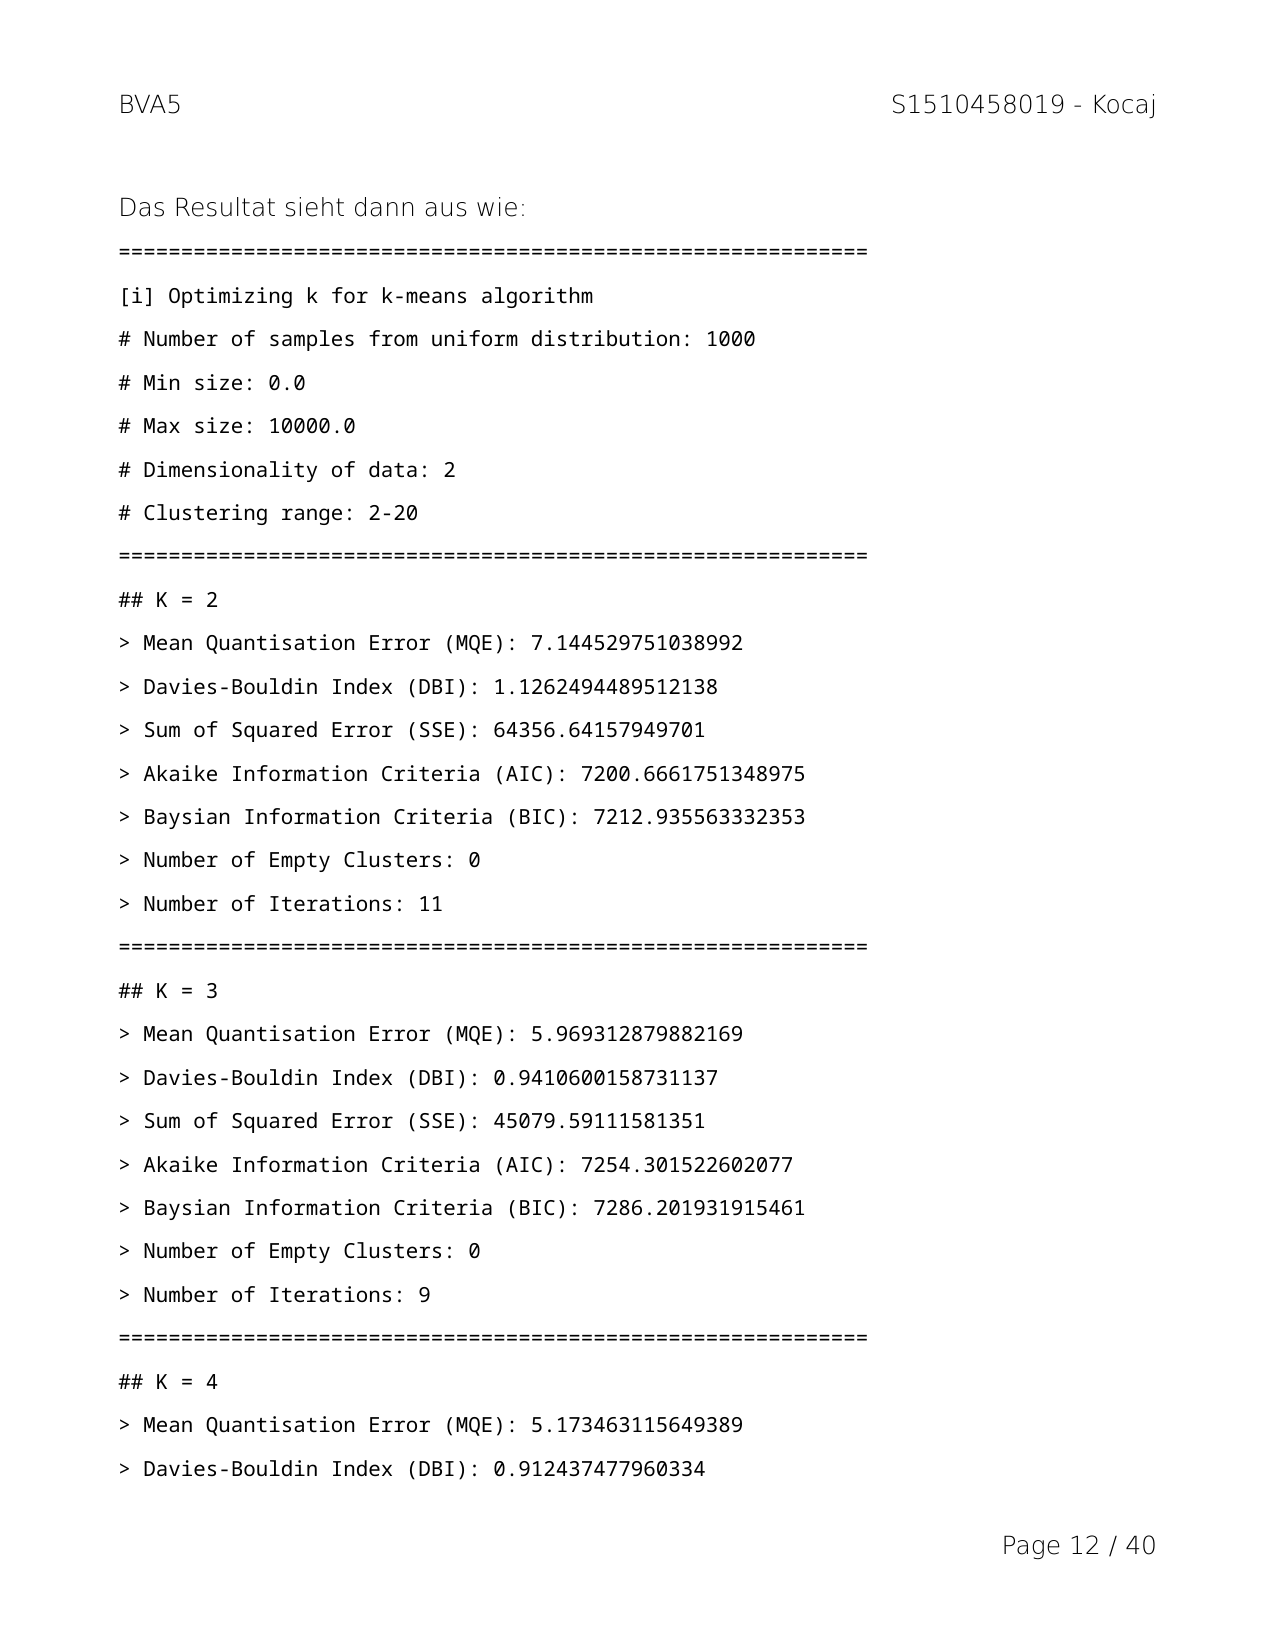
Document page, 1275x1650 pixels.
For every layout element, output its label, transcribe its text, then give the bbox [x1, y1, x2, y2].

text # Min size: 0.0 [118, 368, 1157, 396]
text > Davies-Bouldin Index (DBI): 1.1262494489512138 [118, 672, 1157, 700]
text # Clustering range: 2-20 [118, 498, 1157, 527]
text > Sum of Squared Error (SSE): 64356.64157949701 [118, 715, 1157, 744]
text ## K = 3 [118, 976, 1157, 1004]
text > Number of Empty Clusters: 0 [118, 846, 1157, 874]
text > Mean Quantisation Error (MQE): 5.969312879882169 [118, 1019, 1157, 1048]
text ## K = 4 [118, 1367, 1157, 1395]
text > Davies-Bouldin Index (DBI): 0.912437477960334 [118, 1454, 1157, 1482]
text # Number of samples from uniform distribution: 1000 [118, 324, 1157, 353]
text ============================================================ [118, 237, 1157, 266]
text > Mean Quantisation Error (MQE): 5.173463115649389 [118, 1410, 1157, 1439]
text > Number of Empty Clusters: 0 [118, 1237, 1157, 1265]
text > Baysian Information Criteria (BIC): 7212.935563332353 [118, 802, 1157, 831]
text [i] Optimizing k for k-means algorithm [118, 281, 1157, 309]
text > Davies-Bouldin Index (DBI): 0.9410600158731137 [118, 1063, 1157, 1091]
text > Akaike Information Criteria (AIC): 7254.301522602077 [118, 1150, 1157, 1178]
text # Dimensionality of data: 2 [118, 455, 1157, 483]
text > Sum of Squared Error (SSE): 45079.59111581351 [118, 1106, 1157, 1135]
text ## K = 2 [118, 585, 1157, 613]
text > Akaike Information Criteria (AIC): 7200.6661751348975 [118, 759, 1157, 787]
text ============================================================ [118, 932, 1157, 961]
text Das Resultat sieht dann aus wie: [118, 193, 1157, 222]
text > Mean Quantisation Error (MQE): 7.144529751038992 [118, 628, 1157, 657]
text # Max size: 10000.0 [118, 411, 1157, 440]
text > Number of Iterations: 9 [118, 1280, 1157, 1308]
text ============================================================ [118, 542, 1157, 570]
text > Baysian Information Criteria (BIC): 7286.201931915461 [118, 1193, 1157, 1222]
text > Number of Iterations: 11 [118, 889, 1157, 917]
text ============================================================ [118, 1323, 1157, 1352]
